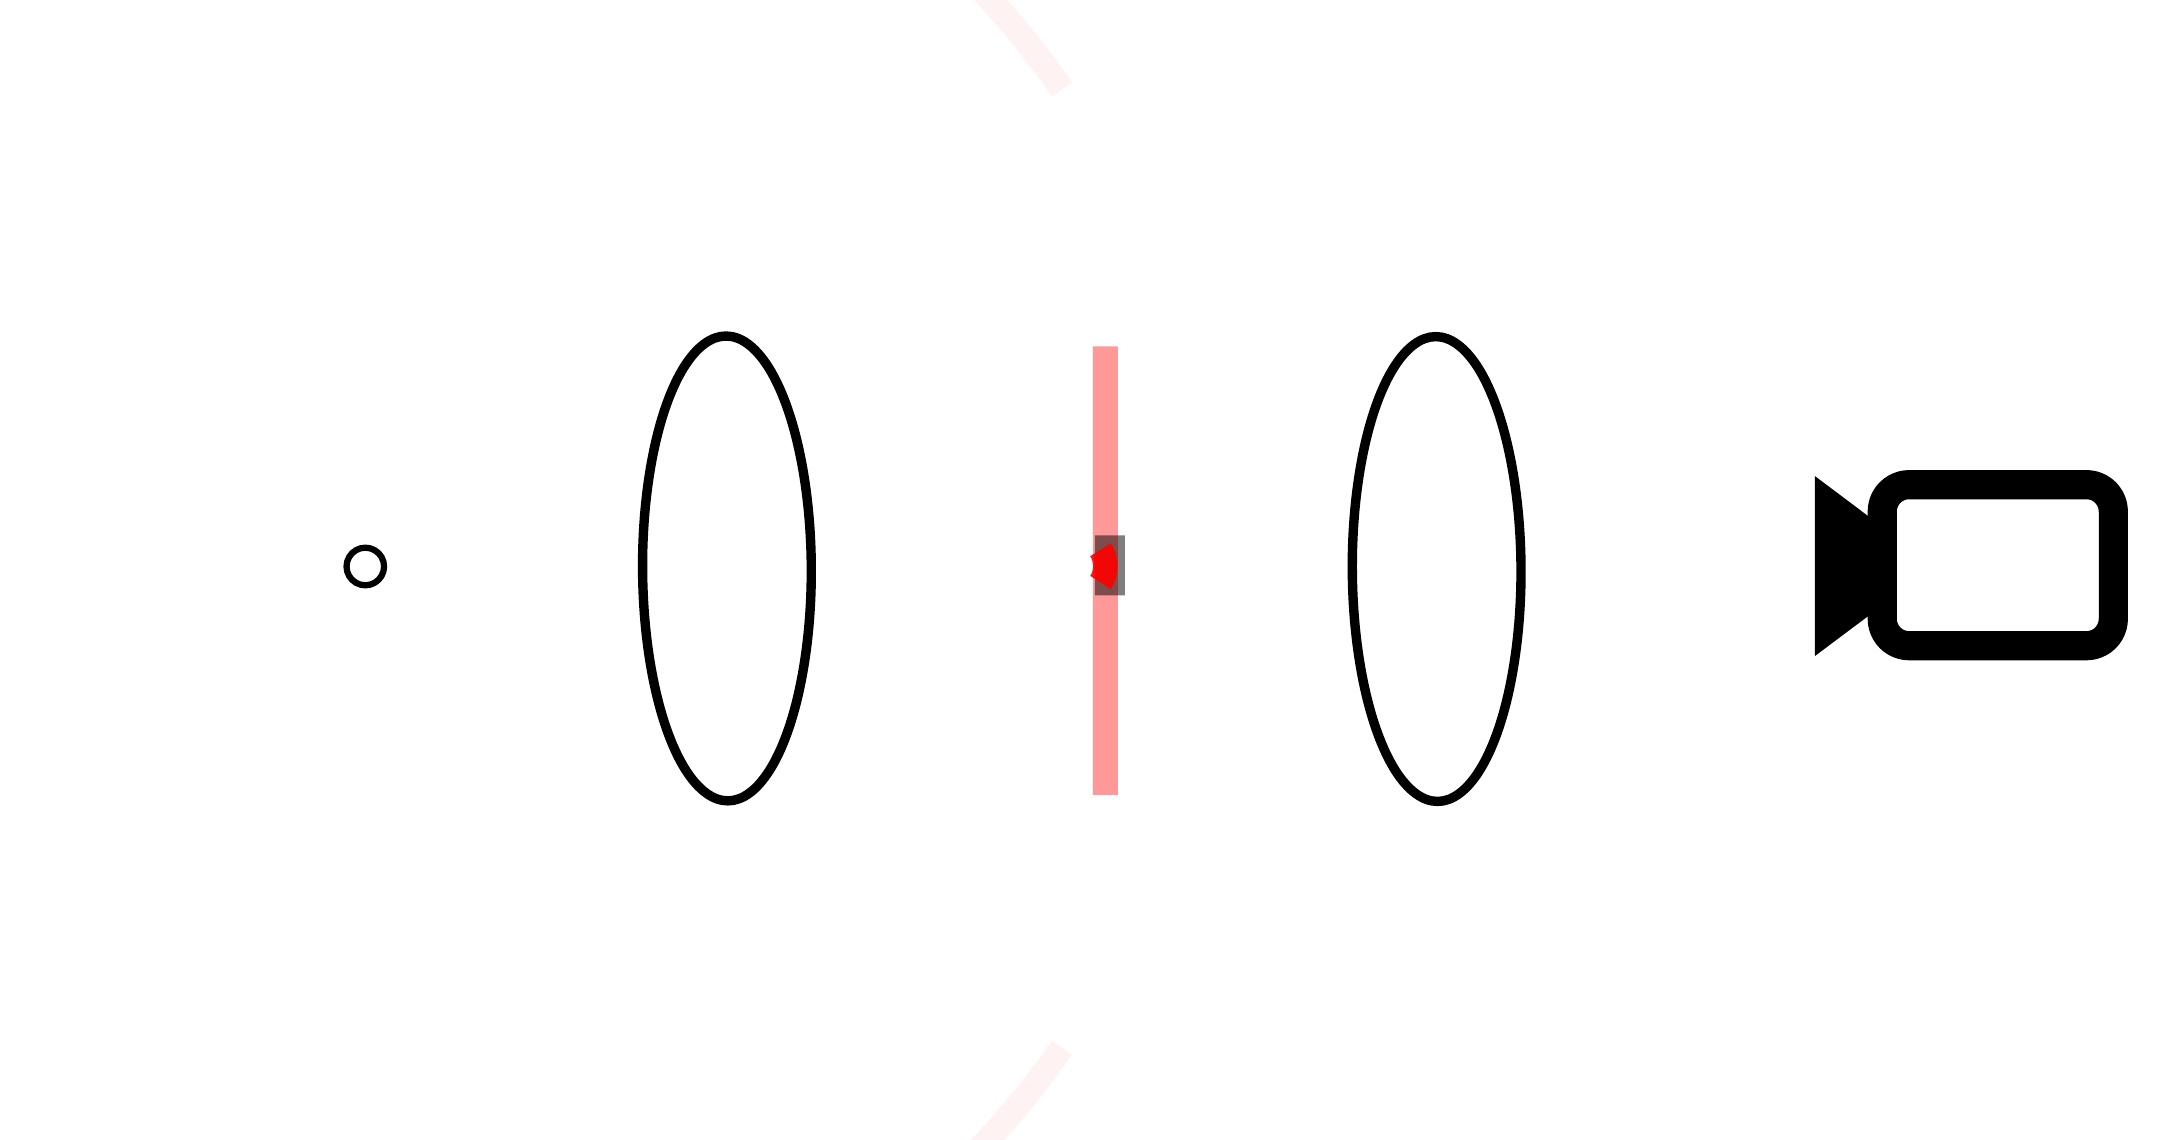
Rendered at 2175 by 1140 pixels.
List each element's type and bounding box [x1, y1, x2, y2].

text_box [1814, 476, 1875, 657]
text_box [642, 0, 1747, 1140]
text_box [1882, 484, 2114, 646]
